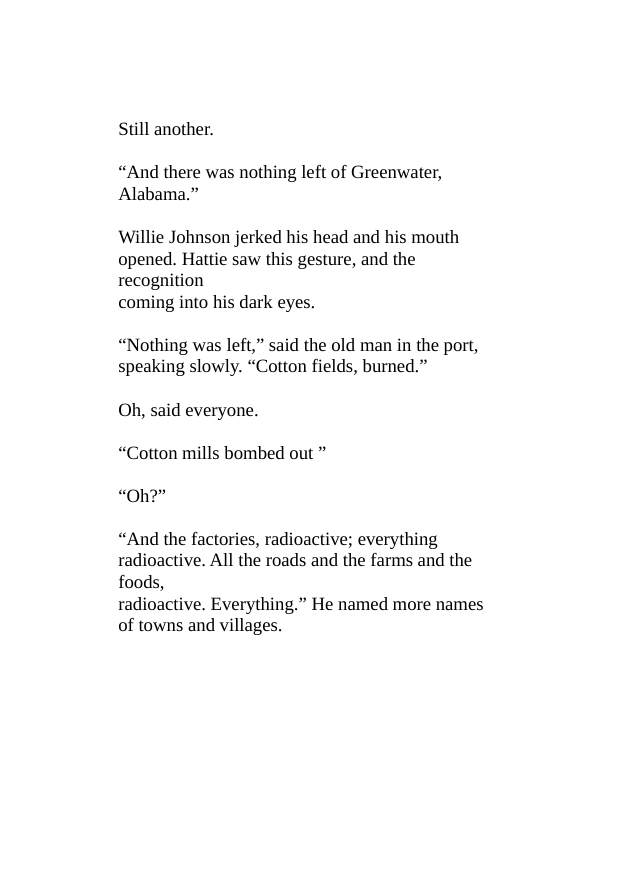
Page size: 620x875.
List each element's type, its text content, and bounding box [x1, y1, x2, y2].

text Still another. “And there was nothing left of Greenwater, Alabama.” Willie Johnson jerked his head and his mouth opened. Hattie saw this gesture, and the recognition coming into his dark eyes. “Nothing was left,” said the old man in the port, speaking slowly. “Cotton fields, burned.” Oh, said everyone. “Cotton mills bombed out ” “Oh?” “And the factories, radioactive; everything radioactive. All the roads and the farms and the foods, radioactive. Everything.” He named more names of towns and villages. [118, 118, 501, 700]
